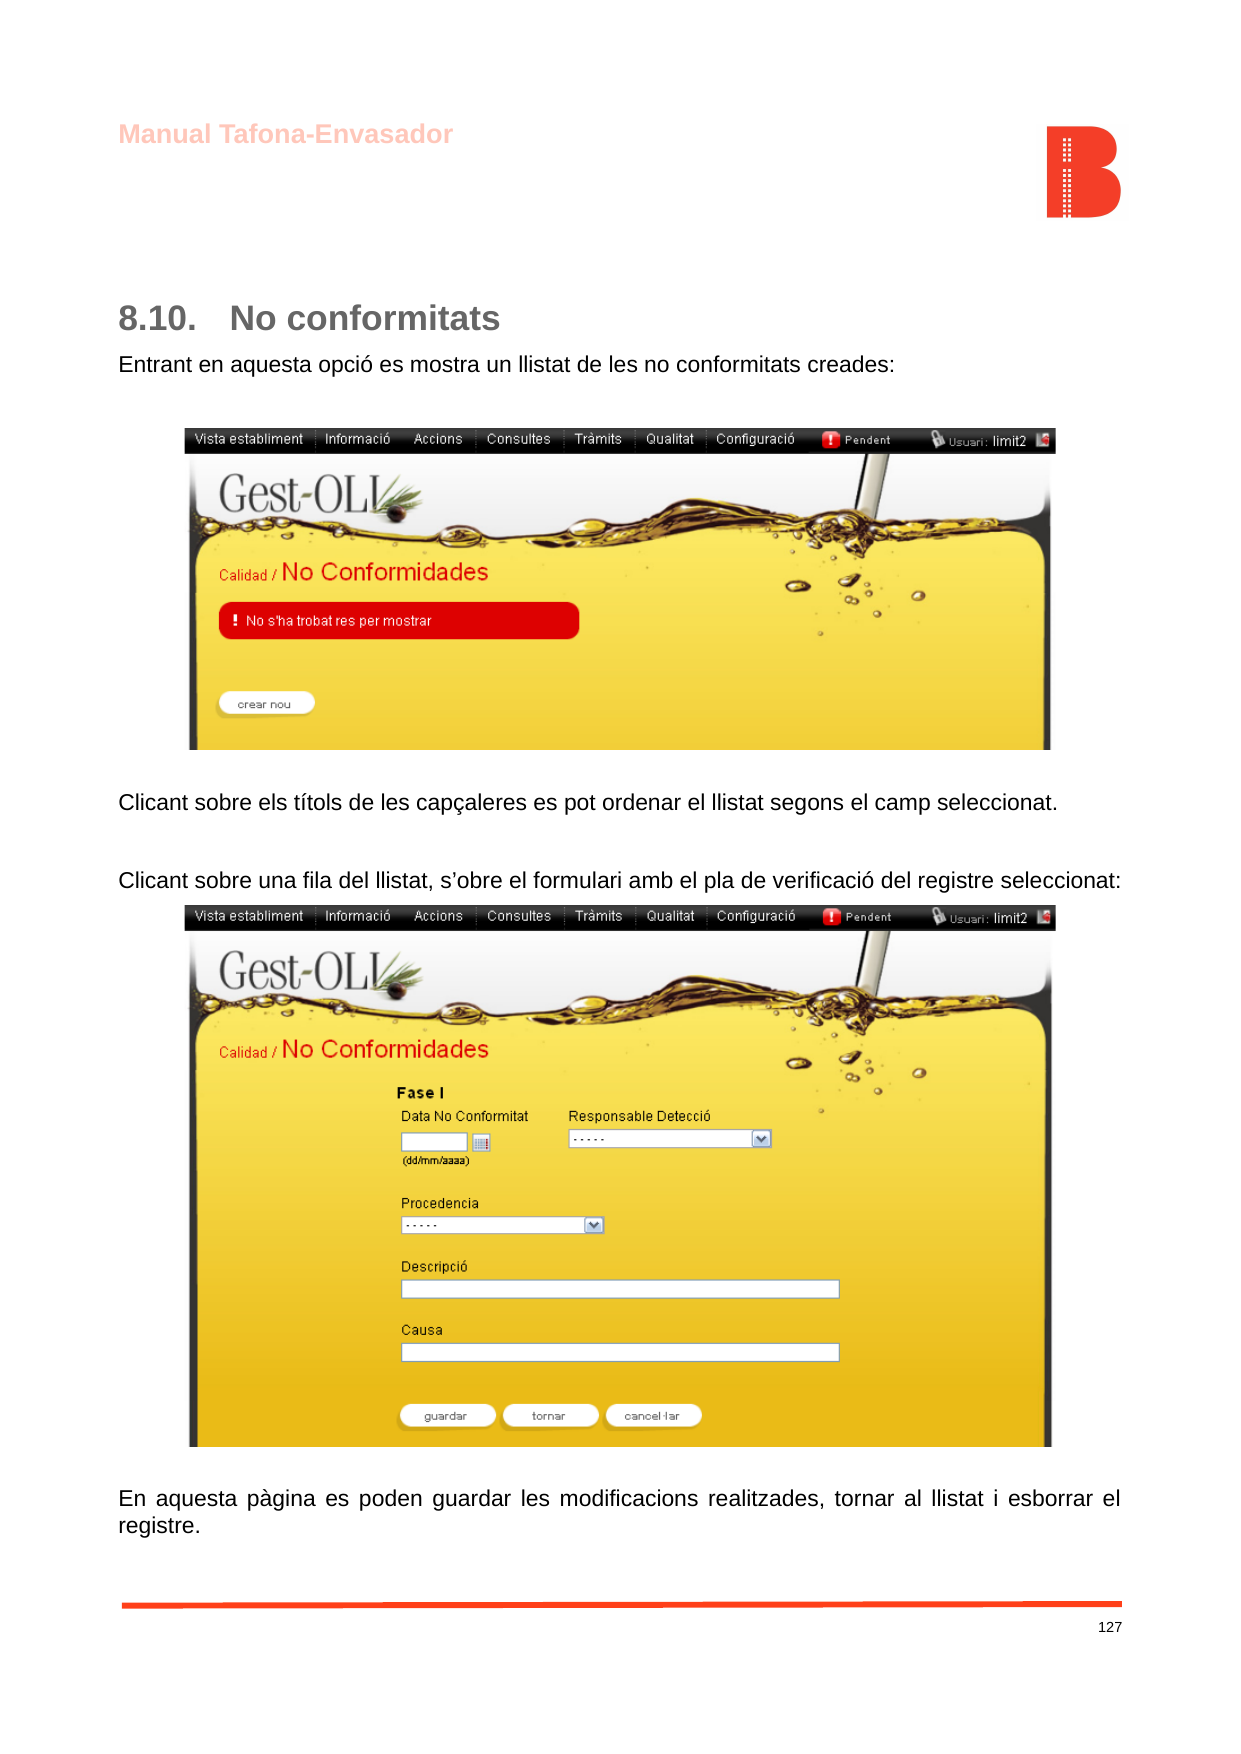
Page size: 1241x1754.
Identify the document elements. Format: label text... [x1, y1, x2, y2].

text Entrant en aquesta opció es mostra un llistat de les no conformitats creades: [118, 351, 1122, 377]
picture [184, 905, 1056, 1447]
text Clicant sobre els títols de les capçaleres es pot ordenar el llistat segons el camp seleccionat. [118, 789, 1122, 815]
text En aquesta pàgina es poden guardar les modificacions realitzades, tornar al llistat i esborrar el registre. [118, 1485, 1122, 1538]
text Clicant sobre una fila del llistat, s’obre el formulari amb el pla de verificació del registre seleccionat: [118, 867, 1122, 893]
picture [1036, 124, 1130, 221]
subtitle No conformitats [118, 298, 1122, 338]
picture [184, 428, 1056, 750]
